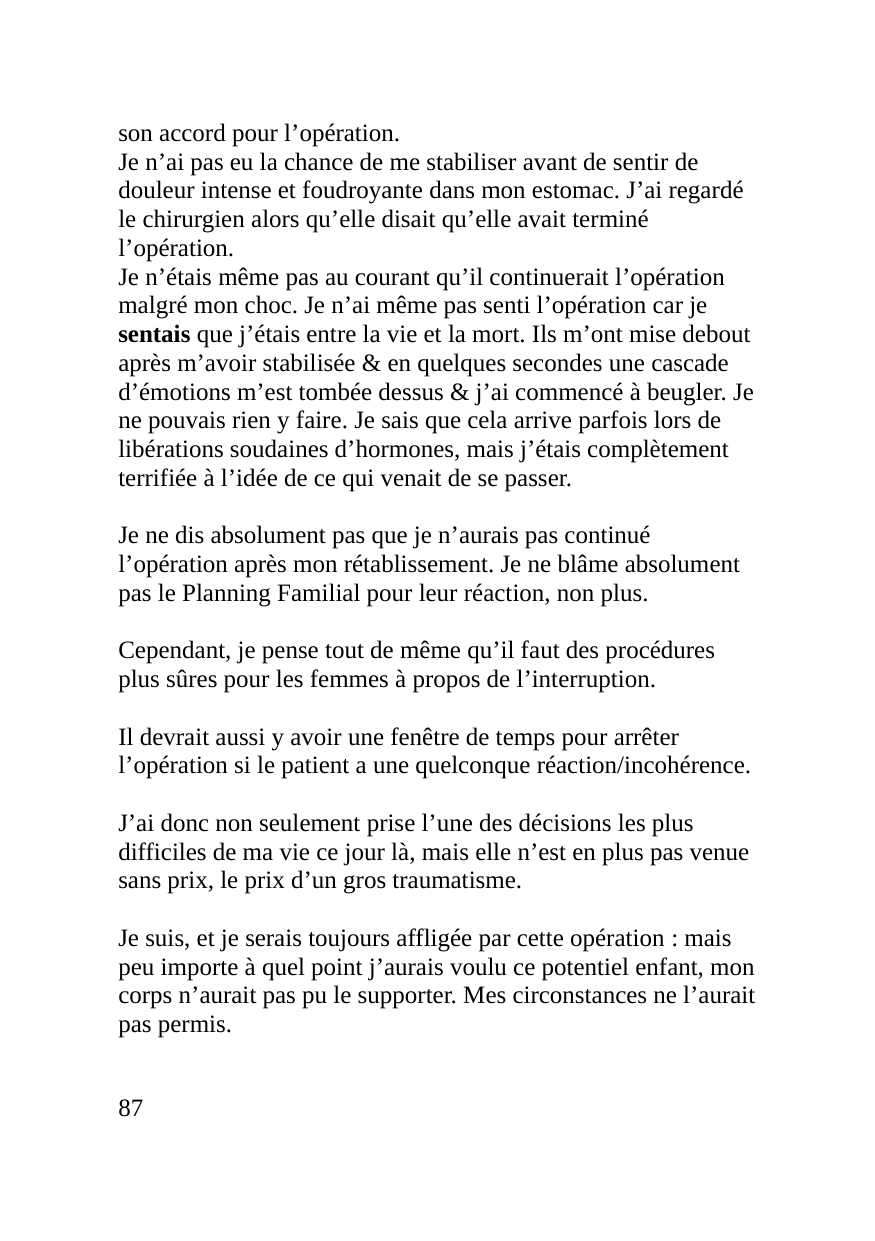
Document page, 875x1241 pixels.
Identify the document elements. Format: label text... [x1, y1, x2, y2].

text Il devrait aussi y avoir une fenêtre de temps pour arrêter l’opération si le patient a une quelconque réaction/incohérence. [118, 722, 756, 779]
text J’ai donc non seulement prise l’une des décisions les plus difficiles de ma vie ce jour là, mais elle n’est en plus pas venue sans prix, le prix d’un gros traumatisme. [118, 808, 756, 894]
text Je ne dis absolument pas que je n’aurais pas continué l’opération après mon rétablissement. Je ne blâme absolument pas le Planning Familial pour leur réaction, non plus. [118, 521, 756, 607]
text Je suis, et je serais toujours affligée par cette opération : mais peu importe à quel point j’aurais voulu ce potentiel enfant, mon corps n’aurait pas pu le supporter. Mes circonstances ne l’aurait pas permis. [118, 923, 756, 1038]
text Cependant, je pense tout de même qu’il faut des procédures plus sûres pour les femmes à propos de l’interruption. [118, 636, 756, 693]
text son accord pour l’opération. [118, 118, 756, 147]
text Je n’étais même pas au courant qu’il continuerait l’opération malgré mon choc. Je n’ai même pas senti l’opération car je sentais que j’étais entre la vie et la mort. Ils m’ont mise debout après m’avoir stabilisée & en quelques secondes une cascade d’émotions m’est tombée dessus & j’ai commencé à beugler. Je ne pouvais rien y faire. Je sais que cela arrive parfois lors de libérations soudaines d’hormones, mais j’étais complètement terrifiée à l’idée de ce qui venait de se passer. [118, 262, 756, 492]
text Je n’ai pas eu la chance de me stabiliser avant de sentir de douleur intense et foudroyante dans mon estomac. J’ai regardé le chirurgien alors qu’elle disait qu’elle avait terminé l’opération. [118, 147, 756, 262]
